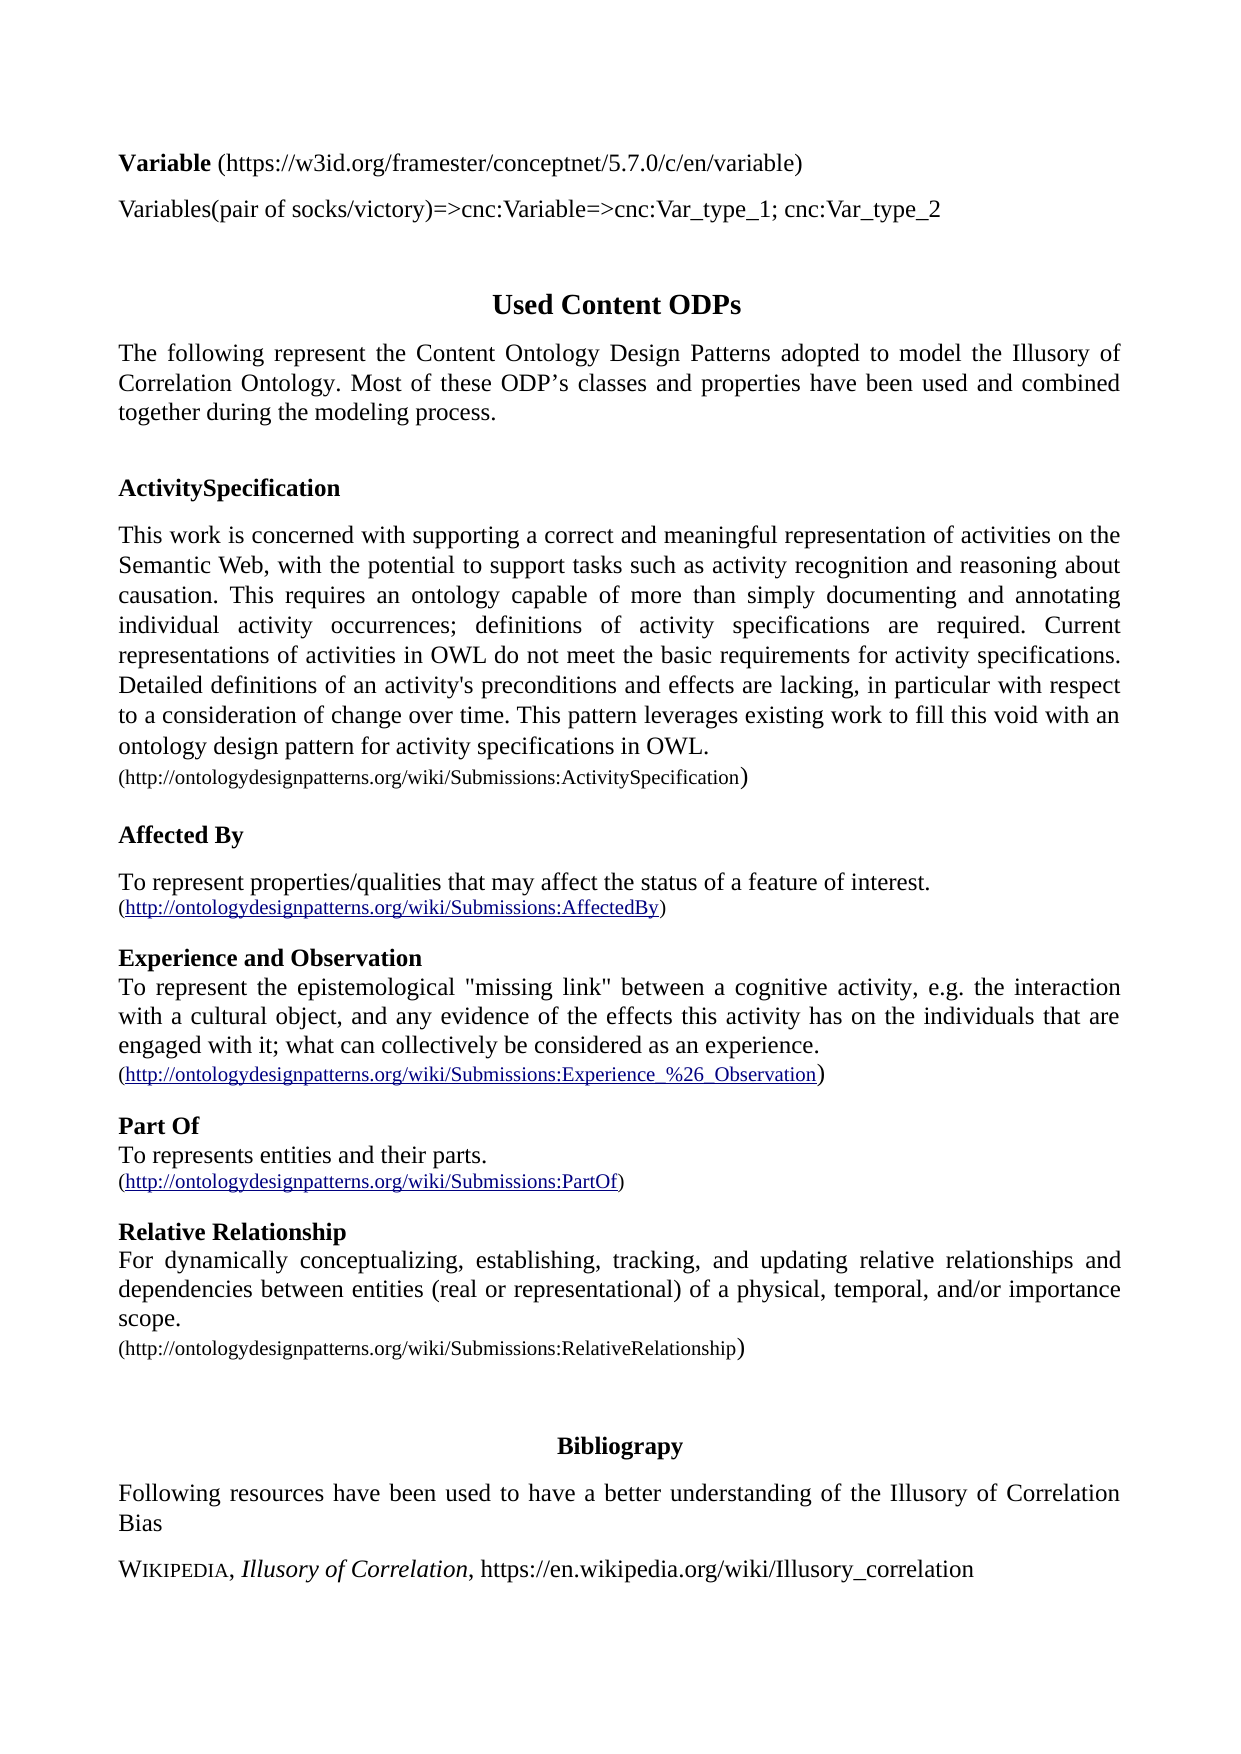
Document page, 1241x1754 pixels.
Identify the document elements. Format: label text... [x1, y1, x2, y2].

text For dynamically conceptualizing, establishing, tracking, and updating relative relationships and dependencies between entities (real or representational) of a physical, temporal, and/or importance scope. [118, 1246, 1122, 1332]
text Used Content ODPs [118, 287, 1122, 321]
text To represents entities and their parts. [118, 1140, 1122, 1169]
text The following represent the Content Ontology Design Patterns adopted to model the Illusory of Correlation Ontology. Most of these ODP’s classes and properties have been used and combined together during the modeling process. [118, 338, 1122, 426]
text Relative Relationship [118, 1217, 1122, 1246]
text This work is concerned with supporting a correct and meaningful representation of activities on the Semantic Web, with the potential to support tasks such as activity recognition and reasoning about causation. This requires an ontology capable of more than simply documenting and annotating individual activity occurrences; definitions of activity specifications are required. Current representations of activities in OWL do not meet the basic requirements for activity specifications. Detailed definitions of an activity's preconditions and effects are lacking, in particular with respect to a consideration of change over time. This pattern leverages existing work to fill this void with an ontology design pattern for activity specifications in OWL. [118, 520, 1122, 759]
text Following resources have been used to have a better understanding of the Illusory of Correlation Bias [118, 1478, 1122, 1536]
text Bibliograpy [118, 1431, 1122, 1460]
text Affected By [118, 820, 1122, 849]
text Variables(pair of socks/victory)=>cnc:Variable=>cnc:Var_type_1; cnc:Var_type_2 [118, 194, 1122, 223]
text (http://ontologydesignpatterns.org/wiki/Submissions:PartOf) [118, 1169, 1122, 1193]
text (http://ontologydesignpatterns.org/wiki/Submissions:ActivitySpecification) [118, 761, 1122, 789]
text (http://ontologydesignpatterns.org/wiki/Submissions:AffectedBy) [118, 895, 1122, 919]
text (http://ontologydesignpatterns.org/wiki/Submissions:RelativeRelationship) [118, 1332, 1122, 1361]
text Part Of [118, 1111, 1122, 1140]
text Wikipedia, Illusory of Correlation, https://en.wikipedia.org/wiki/Illusory_correlation [118, 1554, 1122, 1583]
text To represent properties/qualities that may affect the status of a feature of interest. [118, 867, 1122, 895]
text ActivitySpecification [118, 473, 1122, 502]
text Experience and Observation [118, 943, 1122, 972]
text Variable (https://w3id.org/framester/conceptnet/5.7.0/c/en/variable) [118, 148, 1122, 176]
text To represent the epistemological "missing link" between a cognitive activity, e.g. the interaction with a cultural object, and any evidence of the effects this activity has on the individuals that are engaged with it; what can collectively be considered as an experience. [118, 972, 1122, 1058]
text (http://ontologydesignpatterns.org/wiki/Submissions:Experience_%26_Observation) [118, 1058, 1122, 1087]
